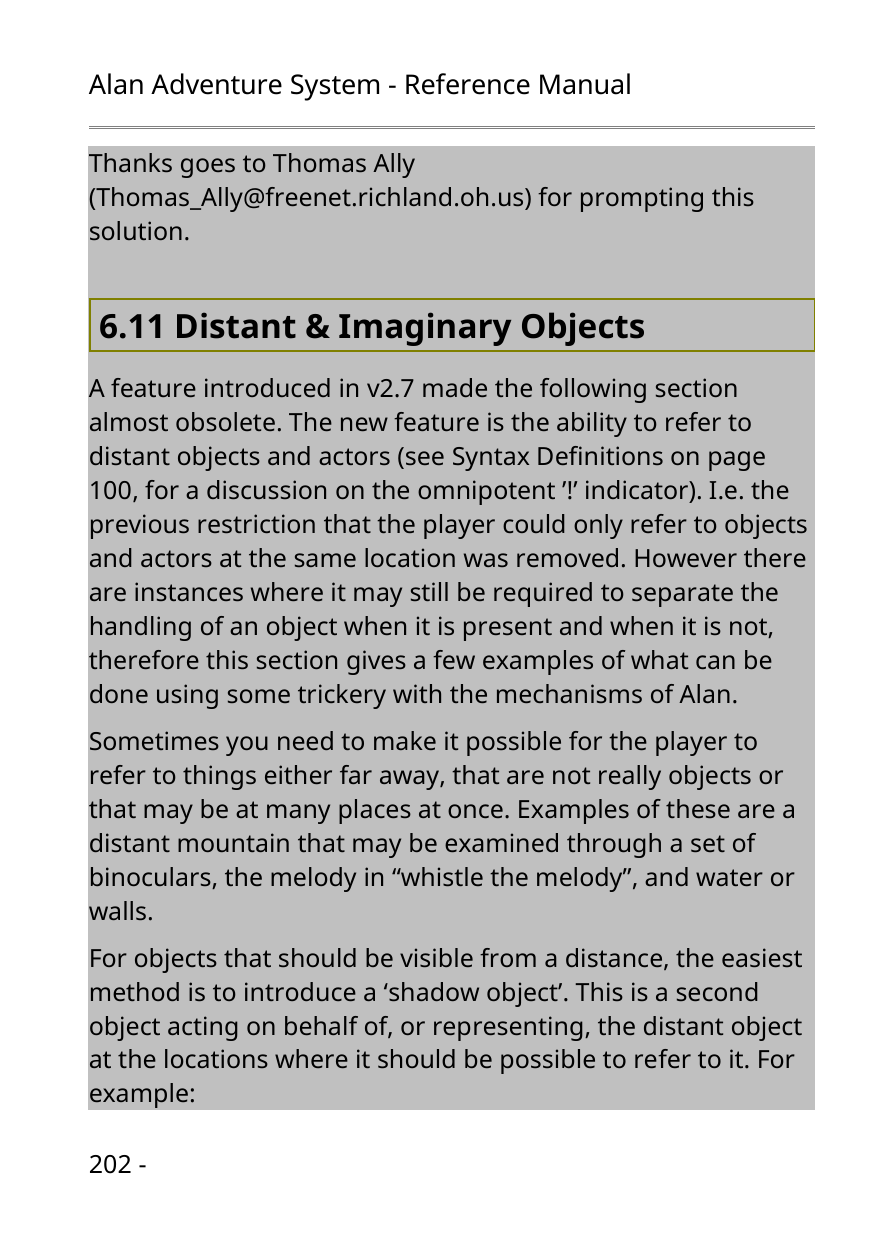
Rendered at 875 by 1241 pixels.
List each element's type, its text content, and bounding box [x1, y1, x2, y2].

text Thanks goes to Thomas Ally (Thomas_Ally@freenet.richland.oh.us) for prompting this solution. [88, 146, 815, 247]
subtitle Distant & Imaginary Objects [91, 300, 814, 350]
text A feature introduced in v2.7 made the following section almost obsolete. The new feature is the ability to refer to distant objects and actors (see Syntax Definitions on page 79, for a discussion on the omnipotent ’!’ indicator). I.e. the previous restriction that the player could only refer to objects and actors at the same location was removed. However there are instances where it may still be required to separate the handling of an object when it is present and when it is not, therefore this section gives a few examples of what can be done using some trickery with the mechanisms of Alan. [88, 371, 815, 711]
text For objects that should be visible from a distance, the easiest method is to in­troduce a ‘shadow object’. This is a second object acting on behalf of, or rep­resenting, the distant object at the locations where it should be possible to re­fer to it. For example: [88, 941, 815, 1110]
text Sometimes you need to make it possible for the player to refer to things either far away, that are not really objects or that may be at many places at once. Ex­amples of these are a distant mountain that may be examined through a set of binoculars, the melody in “whistle the melody”, and water or walls. [88, 724, 815, 928]
